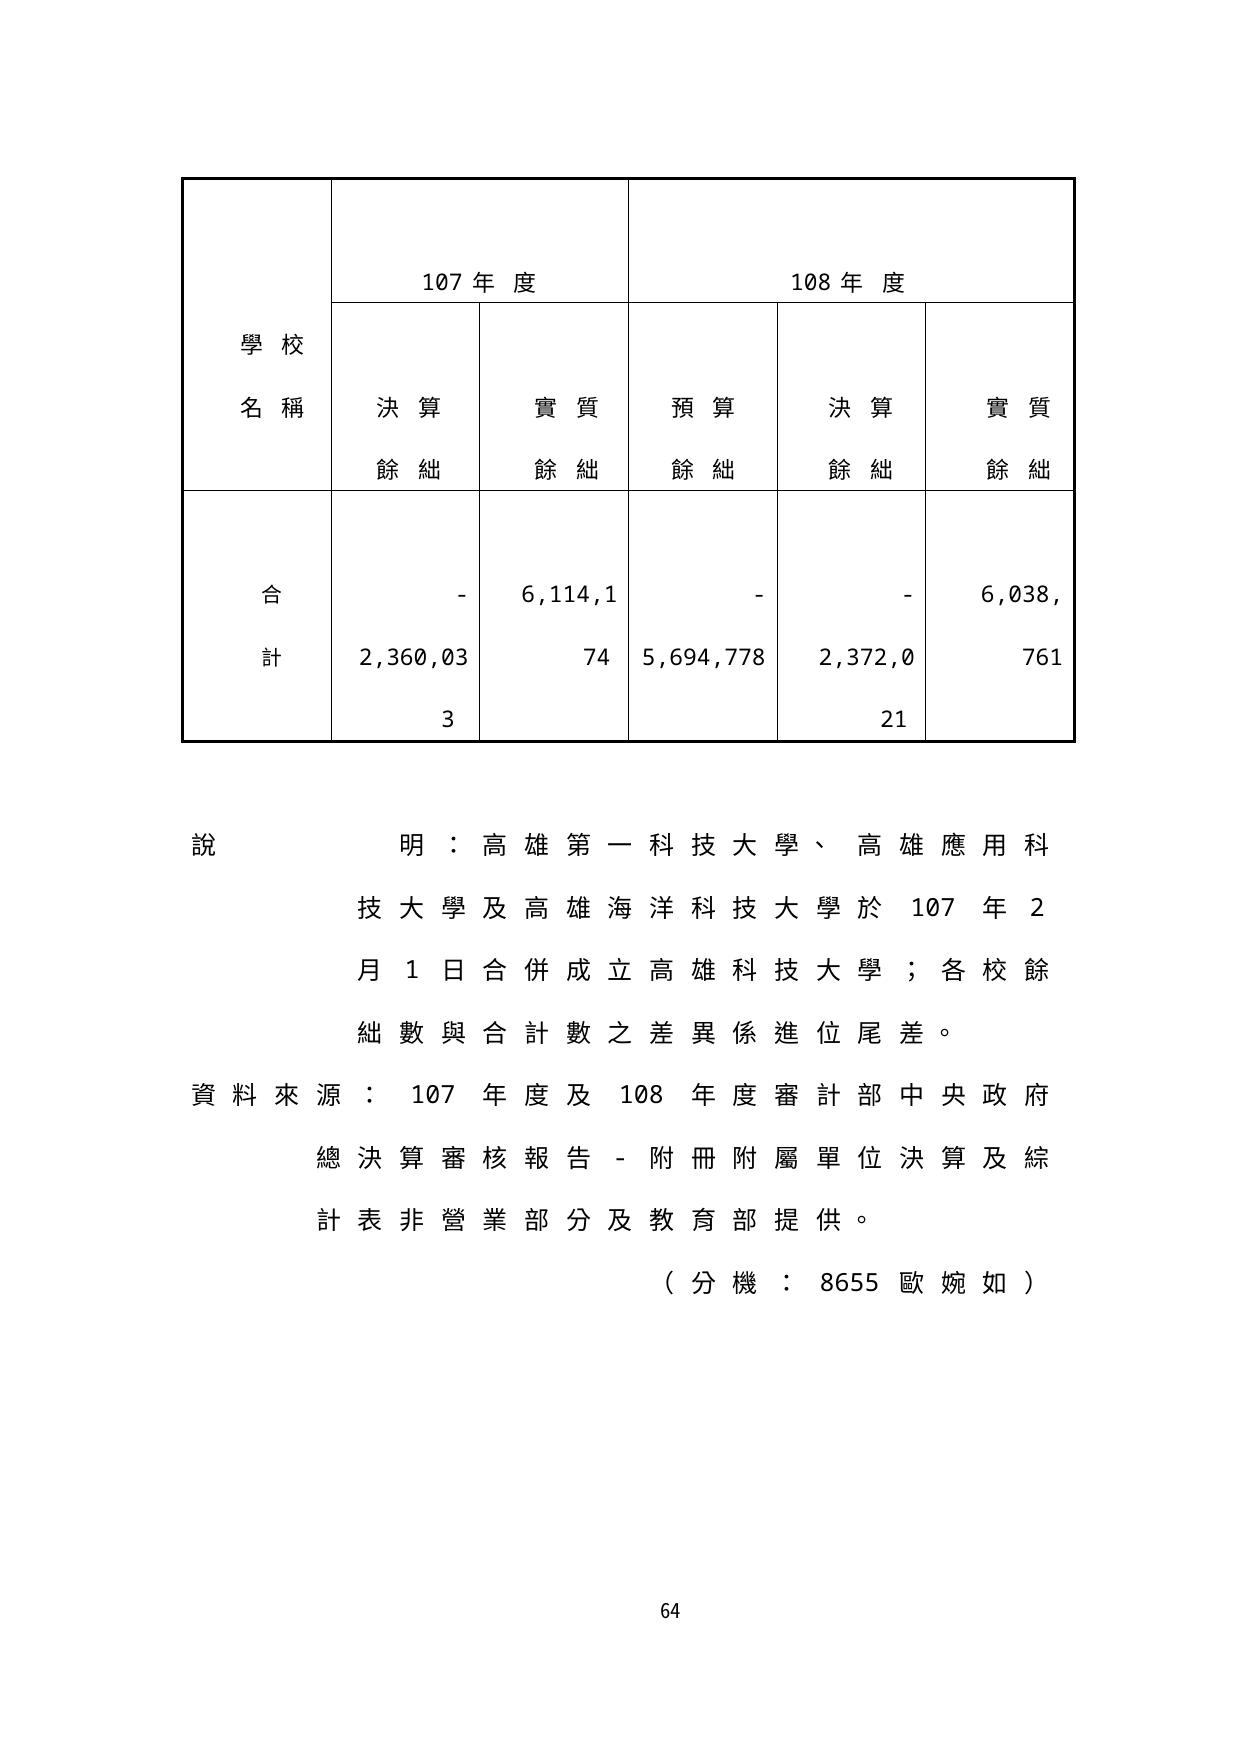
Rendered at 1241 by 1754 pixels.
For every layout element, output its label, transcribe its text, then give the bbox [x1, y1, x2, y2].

text 說 明：高雄第一科技大學、高雄應用科技大學及高雄海洋科技大學於107年2月1日合併成立高雄科技大學；各校餘絀數與合計數之差異係進位尾差。 [181, 802, 1058, 1052]
table_cell -5,694,778 [629, 491, 777, 740]
table_header 學校名稱 [184, 180, 331, 490]
table_cell -2,360,033 [332, 491, 479, 740]
table_header 108年度 [629, 180, 1073, 302]
table_header 107年度 [332, 180, 628, 302]
table_cell 預算餘絀 [629, 303, 777, 490]
table_cell -2,372,021 [778, 491, 925, 740]
table_cell 實質餘絀 [926, 303, 1073, 490]
table_cell 合 計 [184, 491, 331, 740]
table_cell 6,114,174 [480, 491, 628, 740]
text 資料來源：107年度及108年度審計部中央政府總決算審核報告-附冊附屬單位決算及綜計表非營業部分及教育部提供。 [178, 1052, 1058, 1240]
table_cell 決算餘絀 [778, 303, 925, 490]
text （分機：8655歐婉如） [183, 1240, 1058, 1302]
table_cell 6,038,761 [926, 491, 1073, 740]
table_cell 實質餘絀 [480, 303, 628, 490]
table_cell 決算餘絀 [332, 303, 479, 490]
